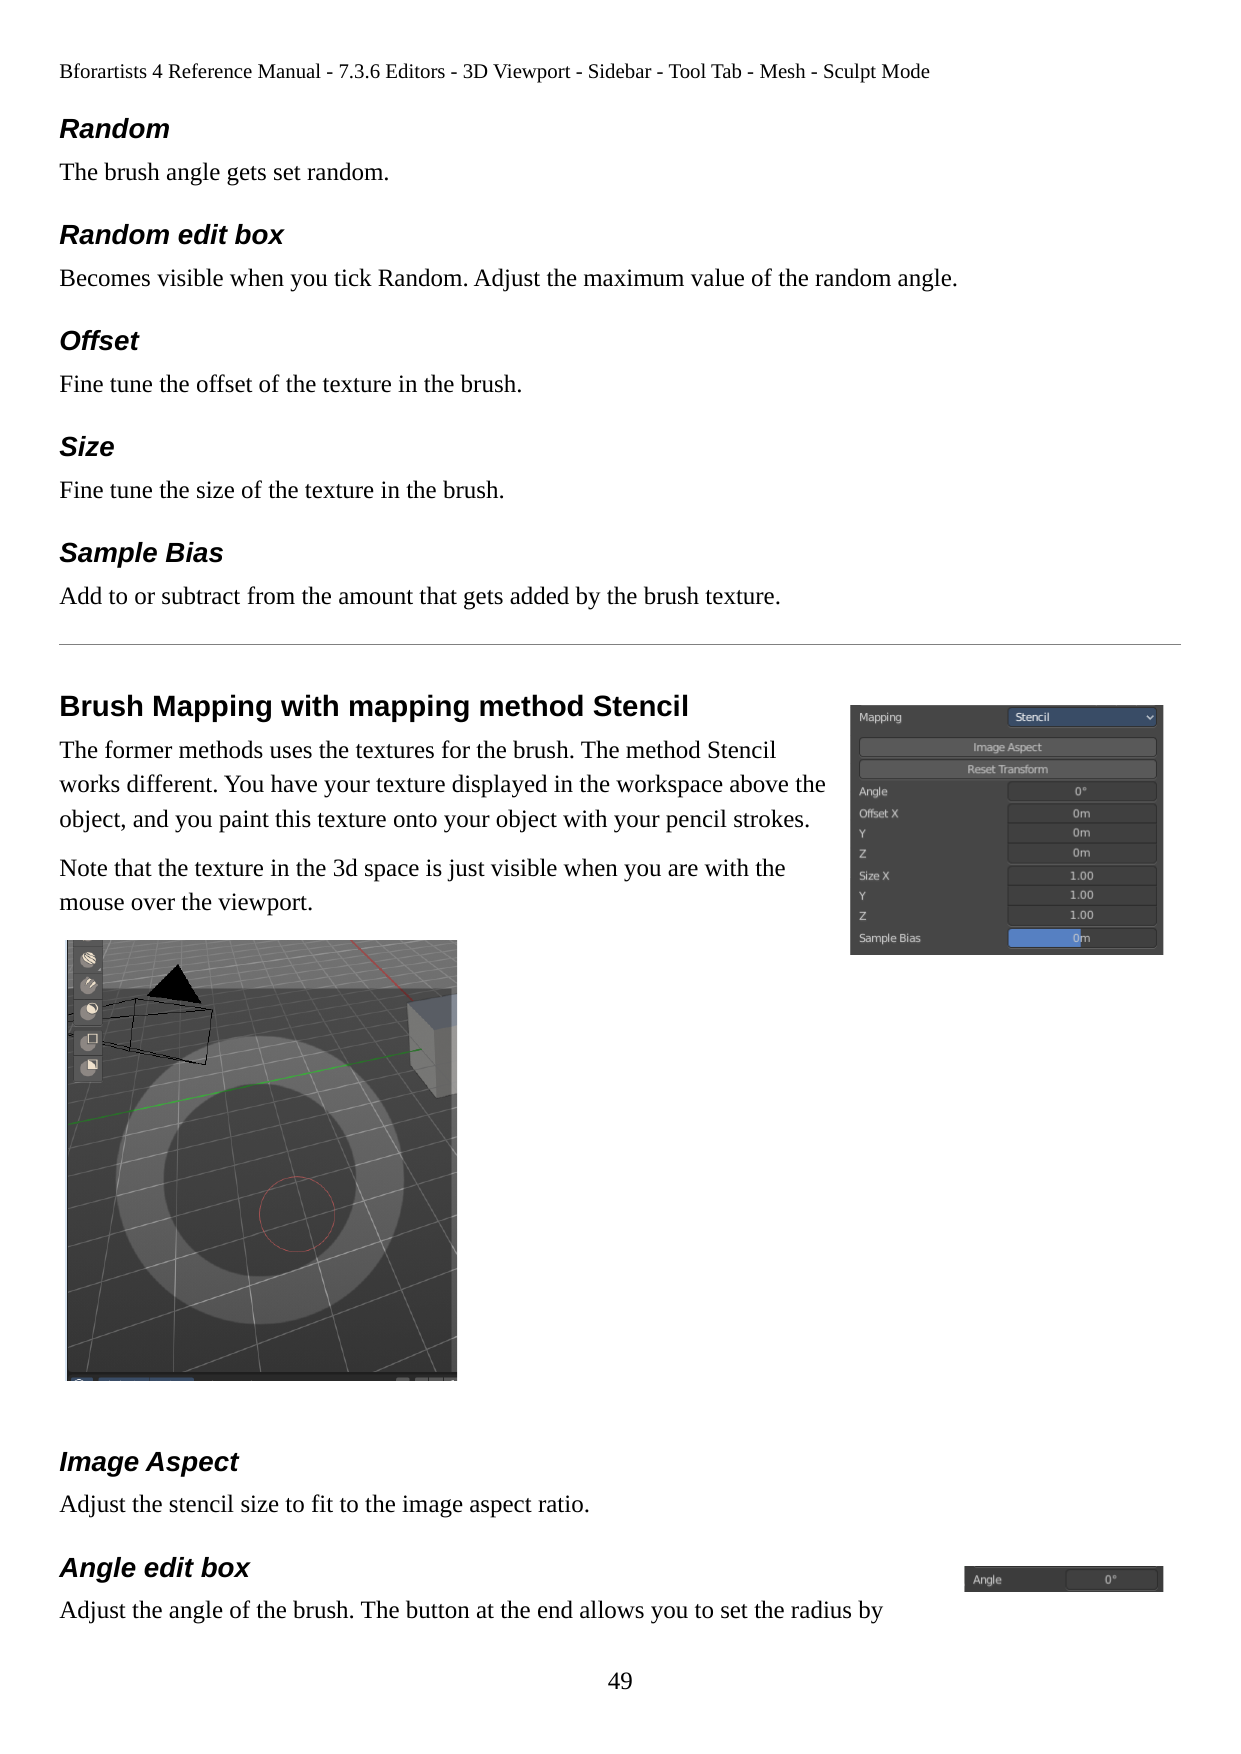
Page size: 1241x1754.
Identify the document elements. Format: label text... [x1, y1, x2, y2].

subtitle Brush Mapping with mapping method Stencil [59, 688, 1181, 722]
subtitle Offset [59, 324, 1181, 356]
text Fine tune the offset of the texture in the brush. [59, 369, 1181, 398]
picture [964, 1566, 1164, 1592]
text Adjust the angle of the brush. The button at the end allows you to set the radius by [59, 1595, 1181, 1624]
subtitle Size [59, 430, 1181, 462]
picture [850, 705, 1164, 955]
text Fine tune the size of the texture in the brush. [59, 475, 1181, 503]
subtitle Random [59, 113, 1181, 144]
text Becomes visible when you tick Random. Adjust the maximum value of the random angle. [59, 263, 1181, 292]
text Note that the texture in the 3d space is just visible when you are with the mouse over the viewport. [59, 853, 850, 916]
subtitle Image Aspect [59, 1445, 1181, 1477]
subtitle Random edit box [59, 218, 1181, 250]
subtitle Sample Bias [59, 536, 1181, 568]
text The brush angle gets set random. [59, 157, 1181, 186]
text Adjust the stencil size to fit to the image aspect ratio. [59, 1489, 1181, 1518]
text The former methods uses the textures for the brush. The method Stencil works different. You have your texture displayed in the workspace above the object, and you paint this texture onto your object with your pencil strokes. [59, 735, 850, 832]
text Add to or subtract from the amount that gets added by the brush texture. [59, 581, 1181, 609]
subtitle Angle edit box [59, 1551, 1181, 1583]
picture [65, 940, 458, 1381]
